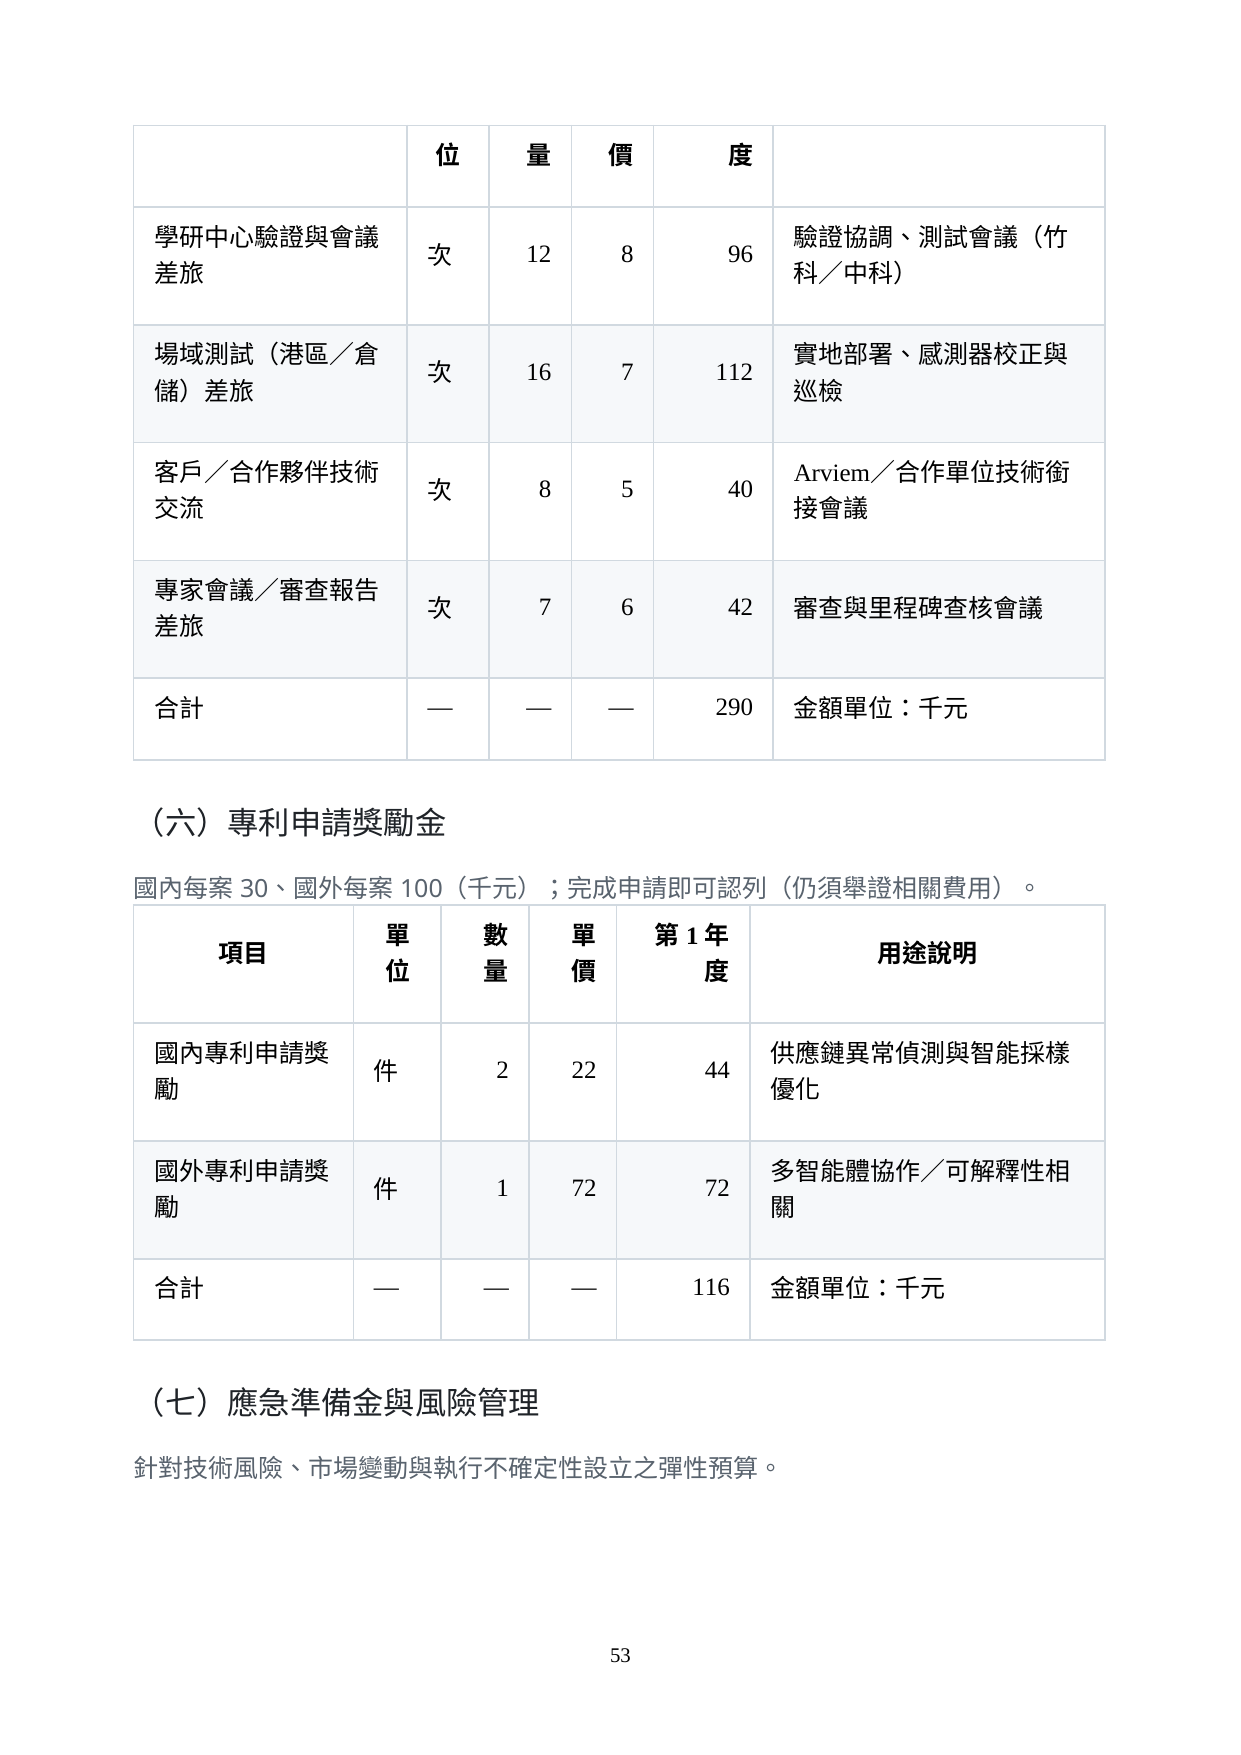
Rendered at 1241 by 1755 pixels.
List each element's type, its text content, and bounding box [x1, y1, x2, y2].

table_cell 金額單位：千元 [751, 1260, 1104, 1339]
table_cell 客戶／合作夥伴技術交流 [134, 443, 406, 559]
table_cell 7 [490, 561, 571, 677]
table_cell 6 [572, 561, 653, 677]
table_cell — [408, 679, 488, 759]
table_cell 8 [490, 443, 571, 559]
table_cell — [442, 1260, 528, 1339]
table_cell 22 [530, 1024, 616, 1140]
table_cell 合計 [134, 1260, 353, 1339]
table_cell 290 [654, 679, 772, 759]
table_header [774, 126, 1104, 206]
table_cell — [572, 679, 653, 759]
table_cell 72 [617, 1142, 749, 1258]
table_cell 金額單位：千元 [774, 679, 1104, 759]
subtitle （七）應急準備金與風險管理 [133, 1378, 1107, 1424]
table_cell 場域測試（港區／倉儲）差旅 [134, 326, 406, 442]
table_cell Arviem／合作單位技術銜接會議 [774, 443, 1104, 559]
table_header 單價 [530, 906, 616, 1022]
table_cell 1 [442, 1142, 528, 1258]
table_header 項目 [134, 906, 353, 1022]
table_cell 116 [617, 1260, 749, 1339]
table_cell 國內專利申請獎勵 [134, 1024, 353, 1140]
table_header 量 [490, 126, 571, 206]
table_cell 40 [654, 443, 772, 559]
table_cell 供應鏈異常偵測與智能採樣優化 [751, 1024, 1104, 1140]
table_header [134, 126, 406, 206]
table_header 位 [408, 126, 488, 206]
table_header 單位 [354, 906, 440, 1022]
table_cell 72 [530, 1142, 616, 1258]
table_cell 件 [354, 1024, 440, 1140]
text 國內每案 30、國外每案 100（千元）；完成申請即可認列（仍須舉證相關費用）。 [133, 868, 1107, 904]
subtitle （六）專利申請獎勵金 [133, 798, 1107, 843]
table_cell 44 [617, 1024, 749, 1140]
table_cell 實地部署、感測器校正與巡檢 [774, 326, 1104, 442]
table_cell — [354, 1260, 440, 1339]
table_cell — [490, 679, 571, 759]
table_cell 驗證協調、測試會議（竹科／中科） [774, 208, 1104, 324]
table_cell 112 [654, 326, 772, 442]
table_cell 96 [654, 208, 772, 324]
table_cell 件 [354, 1142, 440, 1258]
table_cell 7 [572, 326, 653, 442]
table_cell 次 [408, 208, 488, 324]
table_header 度 [654, 126, 772, 206]
table_cell 國外專利申請獎勵 [134, 1142, 353, 1258]
table_header 用途說明 [751, 906, 1104, 1022]
table_header 數量 [442, 906, 528, 1022]
text 針對技術風險、市場變動與執行不確定性設立之彈性預算。 [133, 1449, 1107, 1485]
table_cell 12 [490, 208, 571, 324]
table_cell 5 [572, 443, 653, 559]
table_cell 次 [408, 561, 488, 677]
table_cell 16 [490, 326, 571, 442]
table_cell 多智能體協作／可解釋性相關 [751, 1142, 1104, 1258]
table_cell 合計 [134, 679, 406, 759]
table_cell 42 [654, 561, 772, 677]
table_cell 次 [408, 326, 488, 442]
table_cell 專家會議／審查報告差旅 [134, 561, 406, 677]
table_cell 次 [408, 443, 488, 559]
table_cell — [530, 1260, 616, 1339]
table_header 第 1 年度 [617, 906, 749, 1022]
table_cell 8 [572, 208, 653, 324]
table_header 價 [572, 126, 653, 206]
table_cell 審查與里程碑查核會議 [774, 561, 1104, 677]
table_cell 2 [442, 1024, 528, 1140]
table_cell 學研中心驗證與會議差旅 [134, 208, 406, 324]
